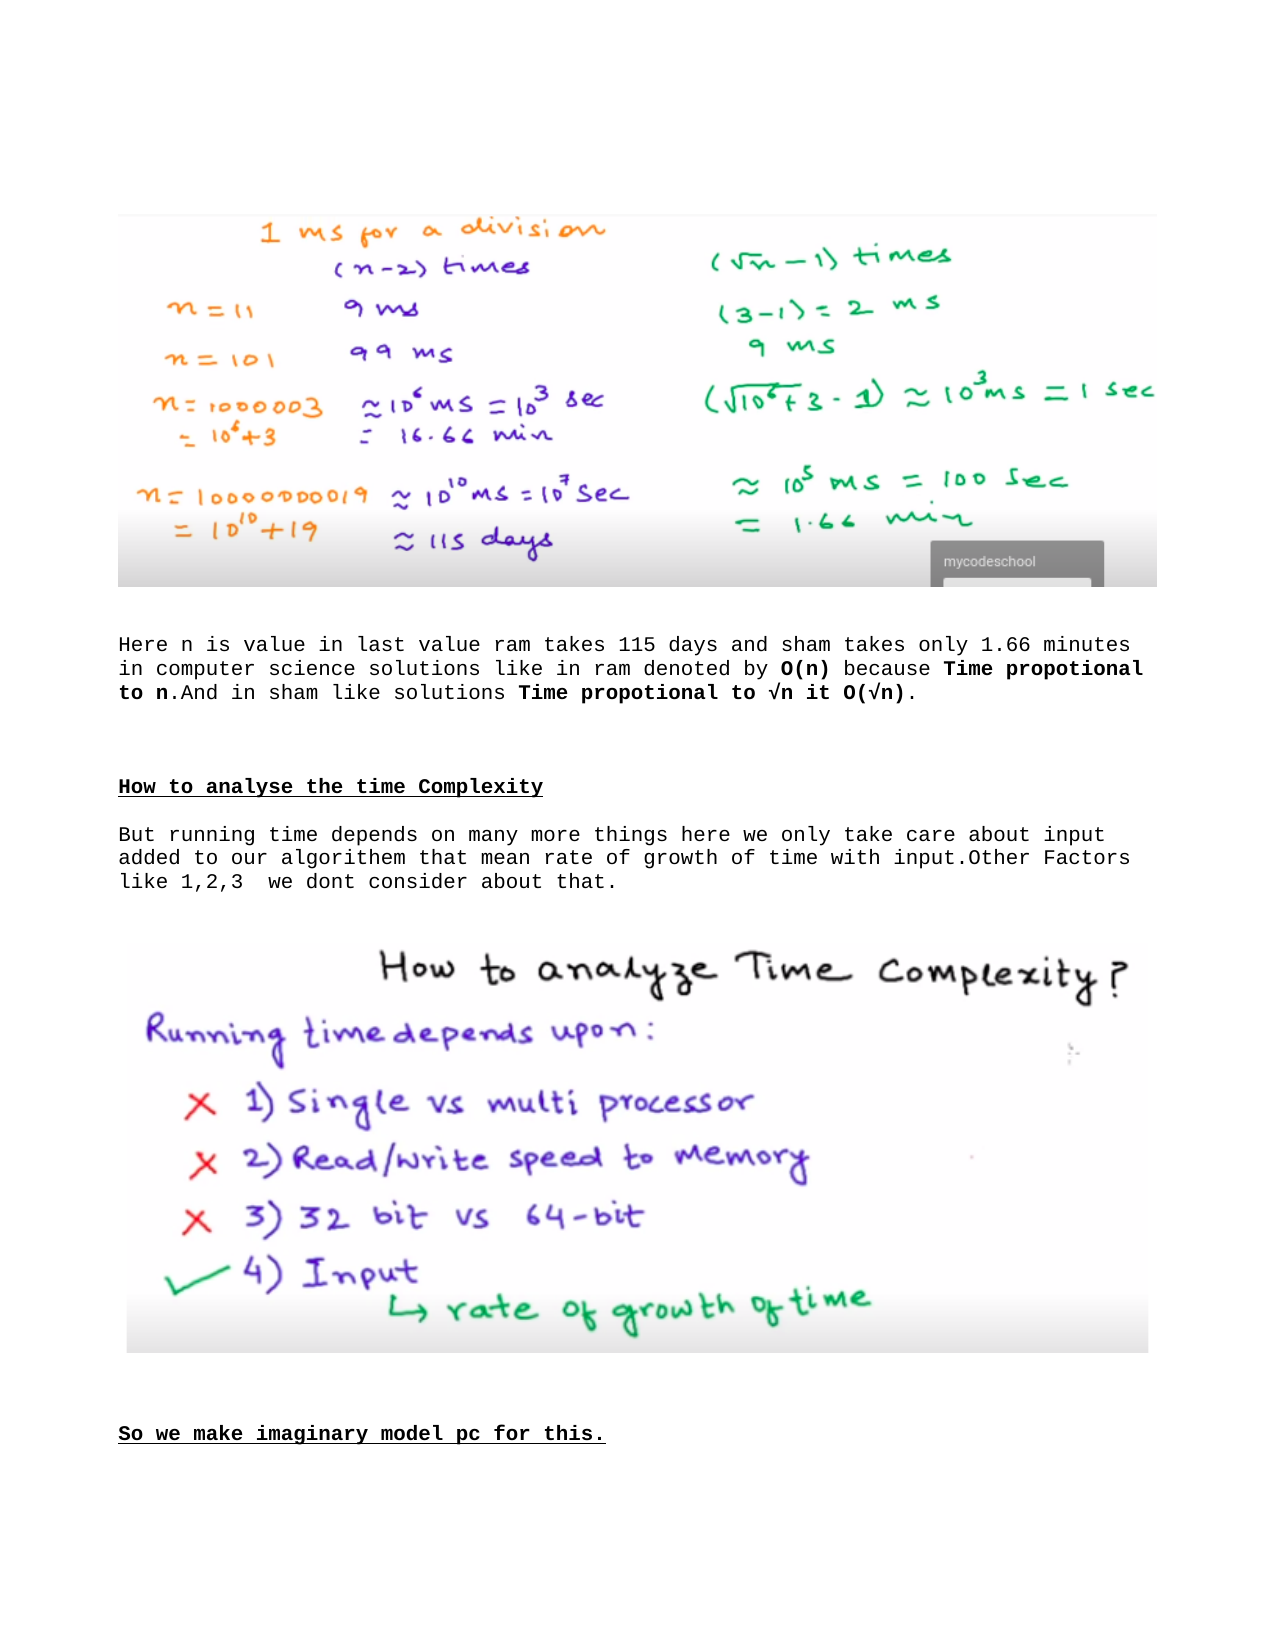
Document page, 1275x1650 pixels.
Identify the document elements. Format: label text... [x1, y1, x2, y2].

text So we make imaginary model pc for this. [118, 1423, 1157, 1447]
picture [118, 214, 1157, 587]
picture [126, 943, 1149, 1353]
text in computer science solutions like in ram denoted by O(n) because Time propotional to n.And in sham like solutions Time propotional to √n it O(√n). [118, 658, 1157, 705]
text Here n is value in last value ram takes 115 days and sham takes only 1.66 minutes [118, 634, 1157, 658]
text How to analyse the time Complexity [118, 776, 1157, 800]
text But running time depends on many more things here we only take care about input added to our algorithem that mean rate of growth of time with input.Other Factors like 1,2,3 we dont consider about that. [118, 823, 1157, 894]
